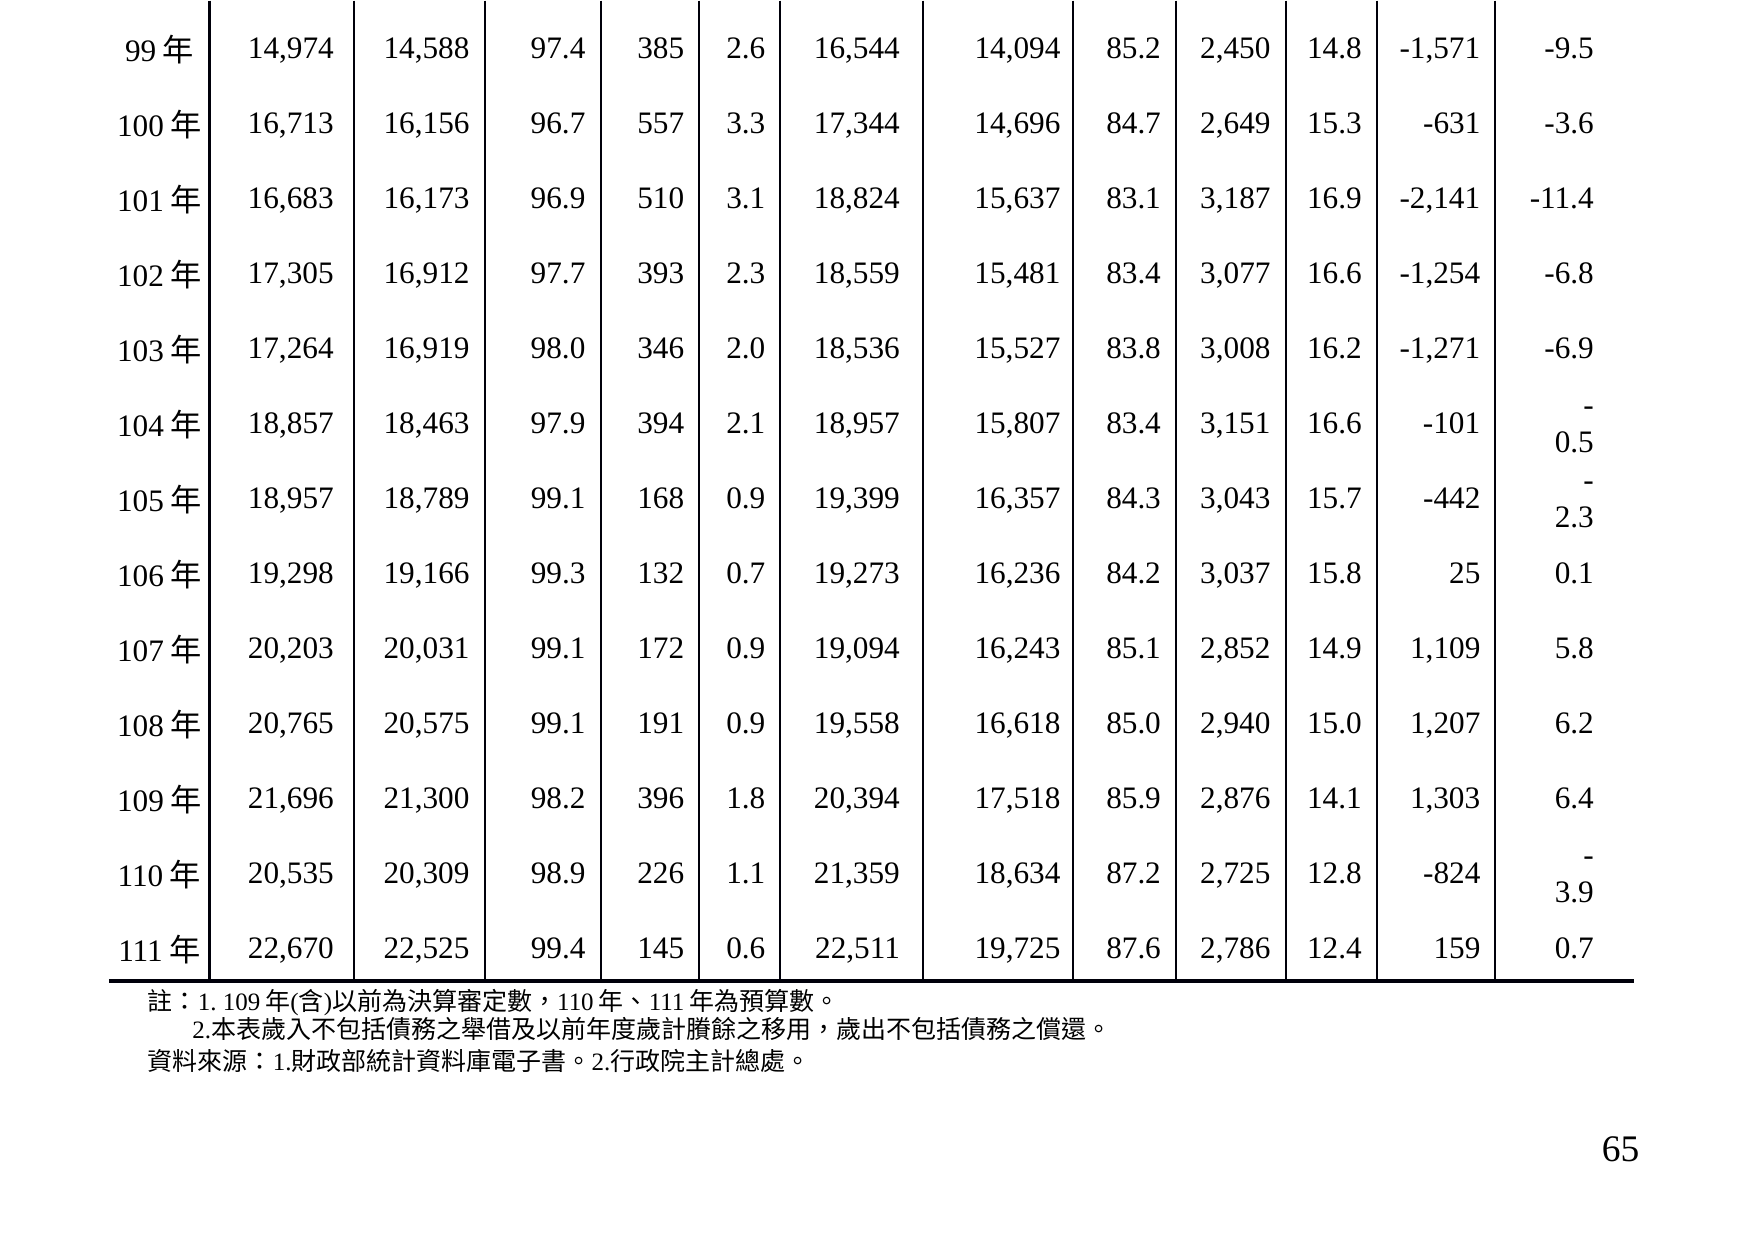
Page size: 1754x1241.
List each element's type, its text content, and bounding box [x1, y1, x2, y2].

table_cell 172 [602, 604, 698, 679]
table_cell 99年 [109, 1, 208, 79]
table_cell 2,940 [1177, 679, 1285, 754]
table_cell 2,725 [1177, 829, 1285, 904]
table_cell 108年 [109, 679, 208, 754]
table_cell 16,243 [924, 604, 1072, 679]
table_cell -824 [1378, 829, 1494, 904]
table_cell 106年 [109, 529, 208, 604]
table_cell 6.2 [1496, 679, 1634, 754]
table_cell 168 [602, 454, 698, 529]
table_cell -1,571 [1378, 1, 1494, 79]
table_cell 159 [1378, 904, 1494, 979]
table_cell 87.2 [1074, 829, 1175, 904]
table_cell 0.9 [700, 454, 779, 529]
table_cell 18,463 [355, 379, 484, 454]
table_cell 1.8 [700, 754, 779, 829]
table_cell -442 [1378, 454, 1494, 529]
table_cell 16,912 [355, 229, 484, 304]
table_cell 98.2 [486, 754, 600, 829]
table_cell 17,305 [211, 229, 353, 304]
table_cell 19,558 [781, 679, 922, 754]
table_cell 6.4 [1496, 754, 1634, 829]
table_cell 16.6 [1287, 379, 1376, 454]
table_cell 0.9 [700, 679, 779, 754]
table_cell 18,857 [211, 379, 353, 454]
table_cell 2.6 [700, 1, 779, 79]
table_cell 1.1 [700, 829, 779, 904]
table_cell 2,649 [1177, 79, 1285, 154]
table_cell 1,109 [1378, 604, 1494, 679]
table_cell 14.9 [1287, 604, 1376, 679]
table_cell 99.1 [486, 454, 600, 529]
table_cell 18,957 [211, 454, 353, 529]
table_cell 3,008 [1177, 304, 1285, 379]
table_cell 84.2 [1074, 529, 1175, 604]
table_cell 21,359 [781, 829, 922, 904]
table_cell 99.1 [486, 604, 600, 679]
table_cell 19,273 [781, 529, 922, 604]
table_cell 16.9 [1287, 154, 1376, 229]
table_cell 385 [602, 1, 698, 79]
table_cell 14,696 [924, 79, 1072, 154]
table_cell 84.7 [1074, 79, 1175, 154]
table_cell -6.9 [1496, 304, 1634, 379]
table_cell 109年 [109, 754, 208, 829]
table_cell 3.3 [700, 79, 779, 154]
table_cell 2,852 [1177, 604, 1285, 679]
table_cell 25 [1378, 529, 1494, 604]
table_cell 15.3 [1287, 79, 1376, 154]
table_cell 191 [602, 679, 698, 754]
table_cell 2,876 [1177, 754, 1285, 829]
table_cell 14.1 [1287, 754, 1376, 829]
table_cell 1,303 [1378, 754, 1494, 829]
table_cell 5.8 [1496, 604, 1634, 679]
table_cell 96.9 [486, 154, 600, 229]
table_cell 0.9 [700, 604, 779, 679]
table_cell 83.8 [1074, 304, 1175, 379]
table_cell 2,786 [1177, 904, 1285, 979]
table_cell 18,634 [924, 829, 1072, 904]
table_cell -101 [1378, 379, 1494, 454]
table_cell 98.0 [486, 304, 600, 379]
table_cell 394 [602, 379, 698, 454]
table_cell 18,824 [781, 154, 922, 229]
table_cell 0.7 [1496, 904, 1634, 979]
table_cell 19,298 [211, 529, 353, 604]
table_cell 16,618 [924, 679, 1072, 754]
table_cell 87.6 [1074, 904, 1175, 979]
table_cell 3,151 [1177, 379, 1285, 454]
table_cell 226 [602, 829, 698, 904]
table_cell 15.0 [1287, 679, 1376, 754]
table_cell 15.8 [1287, 529, 1376, 604]
table_cell 99.4 [486, 904, 600, 979]
table_cell 22,670 [211, 904, 353, 979]
table_cell 15,481 [924, 229, 1072, 304]
table_cell 393 [602, 229, 698, 304]
table_cell 110年 [109, 829, 208, 904]
table_cell -6.8 [1496, 229, 1634, 304]
table_cell 104年 [109, 379, 208, 454]
table_cell 111年 [109, 904, 208, 979]
table_cell 16,156 [355, 79, 484, 154]
table_cell 3,037 [1177, 529, 1285, 604]
table_cell 17,264 [211, 304, 353, 379]
table_cell 85.9 [1074, 754, 1175, 829]
table_cell 0.1 [1496, 529, 1634, 604]
table_cell 19,399 [781, 454, 922, 529]
table_cell 20,309 [355, 829, 484, 904]
table_cell 20,394 [781, 754, 922, 829]
table_cell -2.3 [1496, 454, 1634, 529]
table_cell 85.0 [1074, 679, 1175, 754]
table_cell 16,236 [924, 529, 1072, 604]
text 資料來源：1.財政部統計資料庫電子書。2.行政院主計總處。 [148, 1044, 1628, 1077]
table_cell 97.7 [486, 229, 600, 304]
table_cell 15,807 [924, 379, 1072, 454]
table_cell 107年 [109, 604, 208, 679]
table_cell 0.7 [700, 529, 779, 604]
table_cell -9.5 [1496, 1, 1634, 79]
table_cell 20,203 [211, 604, 353, 679]
table_cell 18,559 [781, 229, 922, 304]
table_cell 145 [602, 904, 698, 979]
table_cell 99.3 [486, 529, 600, 604]
table_cell 22,525 [355, 904, 484, 979]
table_cell 19,094 [781, 604, 922, 679]
table_cell 97.4 [486, 1, 600, 79]
table_cell 16.2 [1287, 304, 1376, 379]
table_cell 17,518 [924, 754, 1072, 829]
table_cell 20,575 [355, 679, 484, 754]
table_cell 21,300 [355, 754, 484, 829]
table_cell 85.1 [1074, 604, 1175, 679]
table_cell 2,450 [1177, 1, 1285, 79]
table_cell 15,637 [924, 154, 1072, 229]
table_cell -2,141 [1378, 154, 1494, 229]
table_cell 85.2 [1074, 1, 1175, 79]
table_cell 1,207 [1378, 679, 1494, 754]
table_cell 22,511 [781, 904, 922, 979]
table_cell 21,696 [211, 754, 353, 829]
table_cell -3.9 [1496, 829, 1634, 904]
table_cell 18,789 [355, 454, 484, 529]
table_cell 96.7 [486, 79, 600, 154]
table_cell 14,588 [355, 1, 484, 79]
table_cell 100年 [109, 79, 208, 154]
table_cell 19,166 [355, 529, 484, 604]
table_cell 3.1 [700, 154, 779, 229]
table_cell 15,527 [924, 304, 1072, 379]
table_cell 2.0 [700, 304, 779, 379]
table_cell -11.4 [1496, 154, 1634, 229]
table_cell 2.3 [700, 229, 779, 304]
table_cell 2.1 [700, 379, 779, 454]
table_cell 12.4 [1287, 904, 1376, 979]
table_cell -1,271 [1378, 304, 1494, 379]
table_cell 102年 [109, 229, 208, 304]
table_cell 15.7 [1287, 454, 1376, 529]
table_cell 98.9 [486, 829, 600, 904]
table_cell -631 [1378, 79, 1494, 154]
text 註：1. 109年(含)以前為決算審定數，110年、111年為預算數。 [148, 983, 1628, 1017]
table_cell 16.6 [1287, 229, 1376, 304]
table_cell 3,077 [1177, 229, 1285, 304]
table_cell 19,725 [924, 904, 1072, 979]
text 2.本表歲入不包括債務之舉借及以前年度歲計賸餘之移用，歲出不包括債務之償還。 [192, 1017, 1580, 1044]
table_cell 18,957 [781, 379, 922, 454]
table_cell 17,344 [781, 79, 922, 154]
table_cell 83.1 [1074, 154, 1175, 229]
table_cell 14.8 [1287, 1, 1376, 79]
table_cell 16,357 [924, 454, 1072, 529]
table_cell 105年 [109, 454, 208, 529]
table_cell 16,173 [355, 154, 484, 229]
table_cell 16,683 [211, 154, 353, 229]
table_cell 132 [602, 529, 698, 604]
table_cell 20,765 [211, 679, 353, 754]
table_cell 14,094 [924, 1, 1072, 79]
table_cell 20,031 [355, 604, 484, 679]
table_cell 16,713 [211, 79, 353, 154]
table_cell 83.4 [1074, 229, 1175, 304]
table_cell 396 [602, 754, 698, 829]
table_cell -0.5 [1496, 379, 1634, 454]
table_cell 20,535 [211, 829, 353, 904]
table_cell -1,254 [1378, 229, 1494, 304]
table_cell 510 [602, 154, 698, 229]
table_cell 16,544 [781, 1, 922, 79]
table_cell 83.4 [1074, 379, 1175, 454]
table_cell 346 [602, 304, 698, 379]
table_cell 84.3 [1074, 454, 1175, 529]
table_cell 103年 [109, 304, 208, 379]
table_cell 557 [602, 79, 698, 154]
table_cell 3,043 [1177, 454, 1285, 529]
table_cell 16,919 [355, 304, 484, 379]
table_cell 101年 [109, 154, 208, 229]
table_cell 18,536 [781, 304, 922, 379]
table_cell 12.8 [1287, 829, 1376, 904]
table_cell 99.1 [486, 679, 600, 754]
table_cell 0.6 [700, 904, 779, 979]
table_cell 14,974 [211, 1, 353, 79]
table_cell 97.9 [486, 379, 600, 454]
table_cell -3.6 [1496, 79, 1634, 154]
table_cell 3,187 [1177, 154, 1285, 229]
